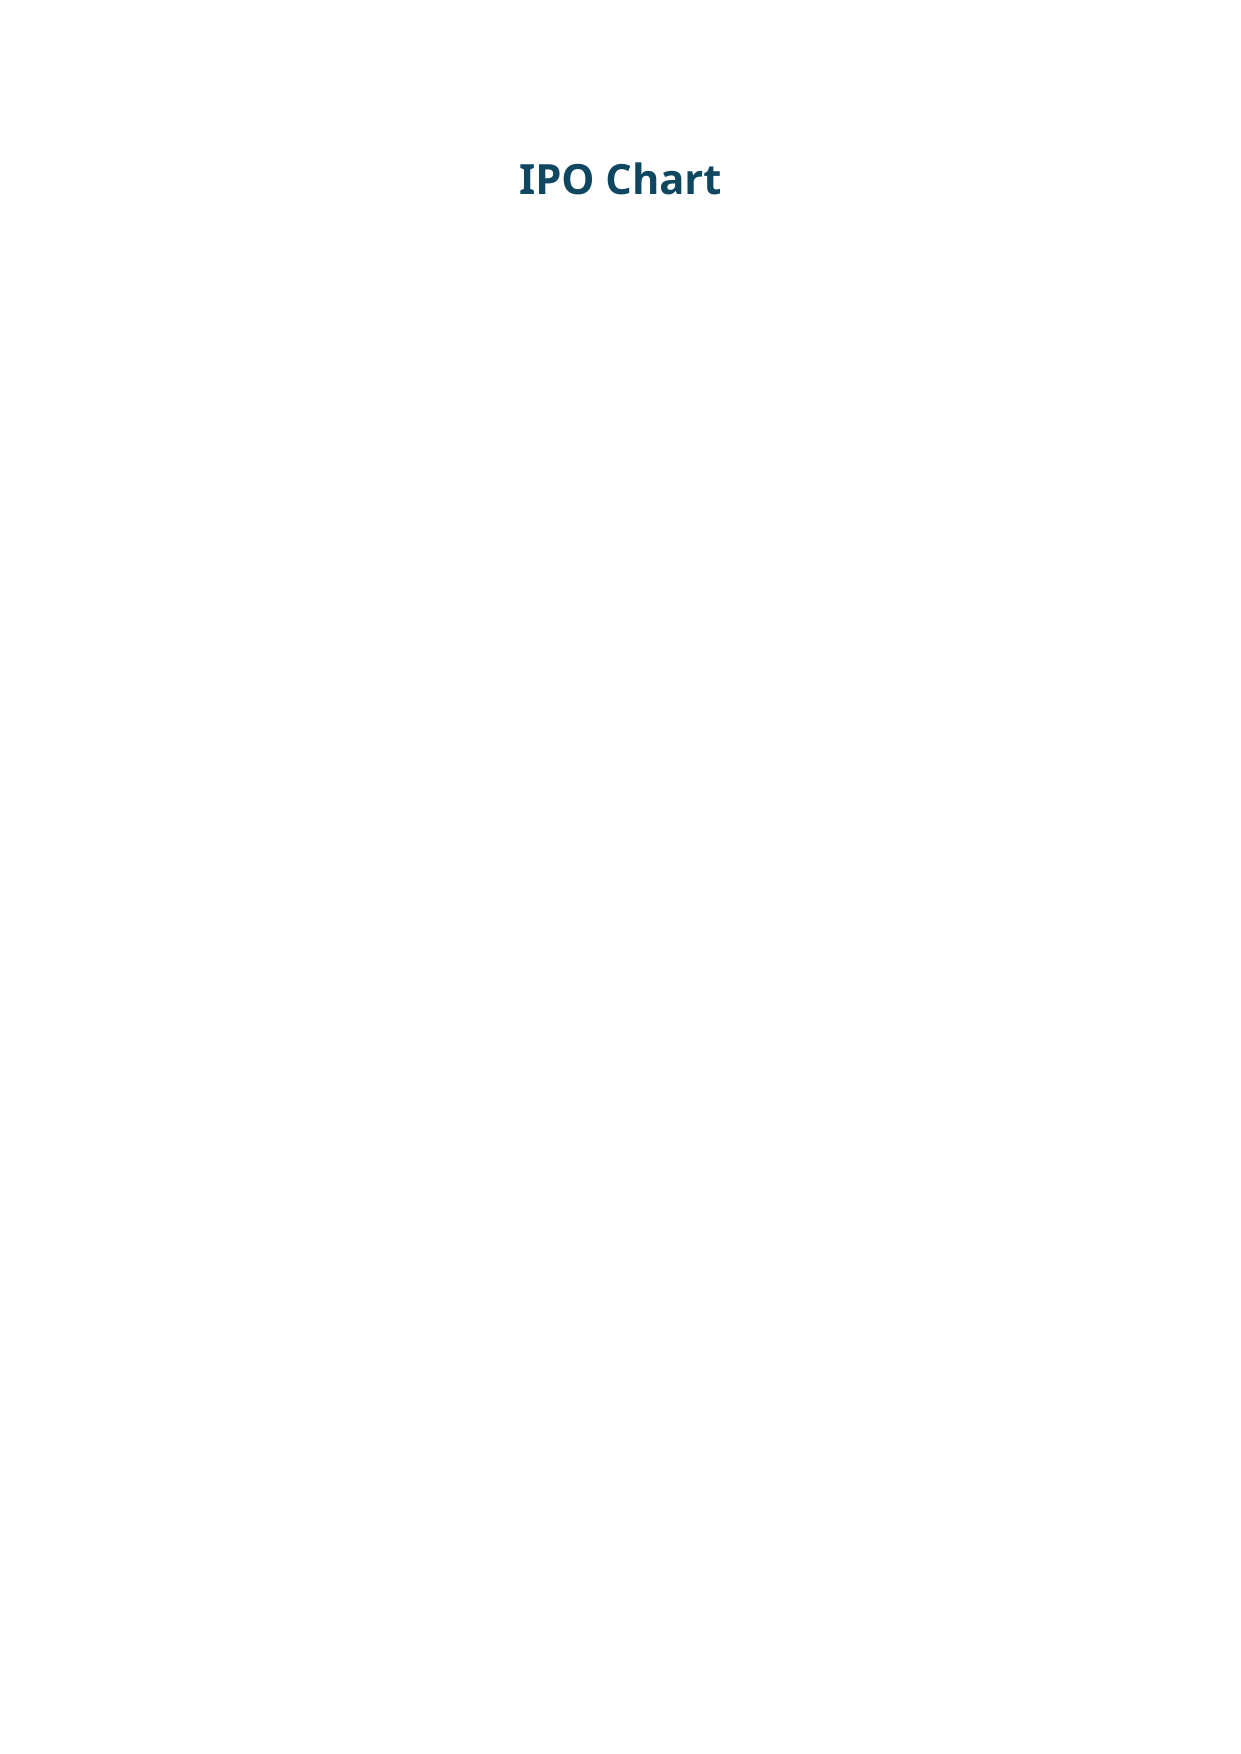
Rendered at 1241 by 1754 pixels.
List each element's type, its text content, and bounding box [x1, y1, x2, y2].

subtitle IPO Chart [150, 150, 1090, 207]
